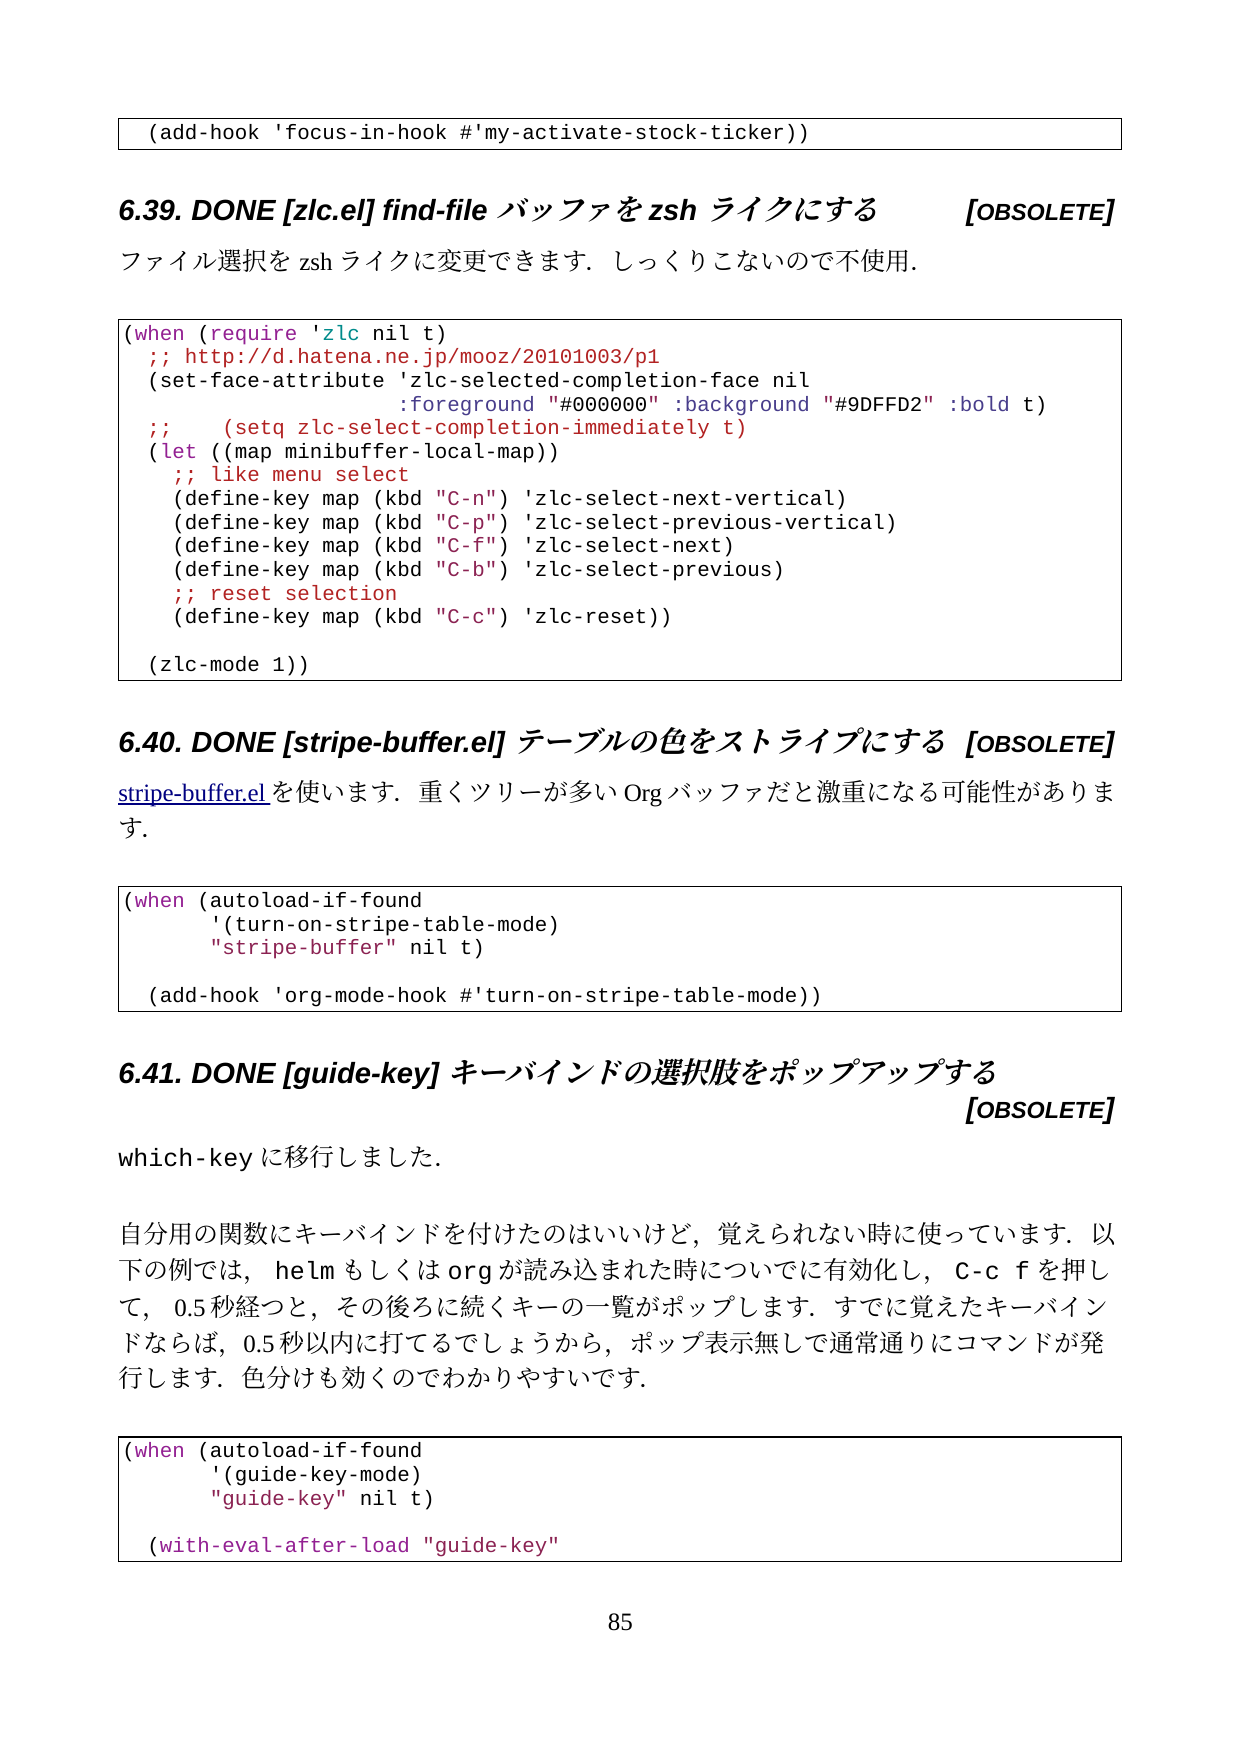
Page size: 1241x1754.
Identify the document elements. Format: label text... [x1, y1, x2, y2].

text (when (require 'zlc nil t) [119, 320, 1121, 342]
text :foreground "#000000" :background "#9DFFD2" :bold t) [119, 389, 1121, 413]
text (define-key map (kbd "C-n") 'zlc-select-next-vertical) [119, 484, 1121, 508]
text (set-face-attribute 'zlc-selected-completion-face nil [119, 366, 1121, 389]
text which-key に移行しました． [118, 1138, 1122, 1203]
subtitle DONE [stripe-buffer.el] テーブルの色をストライプにする [obsolete] [118, 719, 1122, 761]
text (zlc-mode 1)) [119, 650, 1121, 680]
text (define-key map (kbd "C-f") 'zlc-select-next) [119, 531, 1121, 555]
text ;; (setq zlc-select-completion-immediately t) [119, 413, 1121, 437]
text '(guide-key-mode) [119, 1460, 1121, 1484]
text (add-hook 'focus-in-hook #'my-activate-stock-ticker)) [119, 119, 1121, 149]
text ファイル選択を zsh ライクに変更できます．しっくりこないので不使用． [118, 241, 1122, 306]
text ;; http://d.hatena.ne.jp/mooz/20101003/p1 [119, 342, 1121, 366]
text 自分用の関数にキーバインドを付けたのはいいけど，覚えられない時に使っています．以下の例では， helm もしくは org が読み込まれた時についでに有効化し， C-c f を押して， 0.5秒経つと，その後ろに続くキーの一覧がポップします．すでに覚えたキーバインドならば，0.5秒以内に打てるでしょうから，ポップ表示無しで通常通りにコマンドが発行します．色分けも効くのでわかりやすいです． [118, 1215, 1122, 1424]
text ;; like menu select [119, 461, 1121, 484]
text (let ((map minibuffer-local-map)) [119, 437, 1121, 461]
text (when (autoload-if-found [119, 1438, 1121, 1460]
text stripe-buffer.elを使います．重くツリーが多いOrgバッファだと激重になる可能性があります． [118, 773, 1122, 874]
subtitle DONE [zlc.el] find-file バッファを zsh ライクにする [obsolete] [118, 187, 1122, 229]
text (with-eval-after-load "guide-key" [119, 1531, 1121, 1561]
text ;; reset selection [119, 579, 1121, 602]
text '(turn-on-stripe-table-mode) [119, 910, 1121, 933]
text (add-hook 'org-mode-hook #'turn-on-stripe-table-mode)) [119, 981, 1121, 1011]
text (define-key map (kbd "C-c") 'zlc-reset)) [119, 602, 1121, 626]
text (when (autoload-if-found [119, 887, 1121, 910]
text (define-key map (kbd "C-b") 'zlc-select-previous) [119, 555, 1121, 579]
text "stripe-buffer" nil t) [119, 933, 1121, 957]
text "guide-key" nil t) [119, 1484, 1121, 1507]
text (define-key map (kbd "C-p") 'zlc-select-previous-vertical) [119, 508, 1121, 531]
subtitle DONE [guide-key] キーバインドの選択肢をポップアップする [obsolete] [118, 1050, 1122, 1125]
